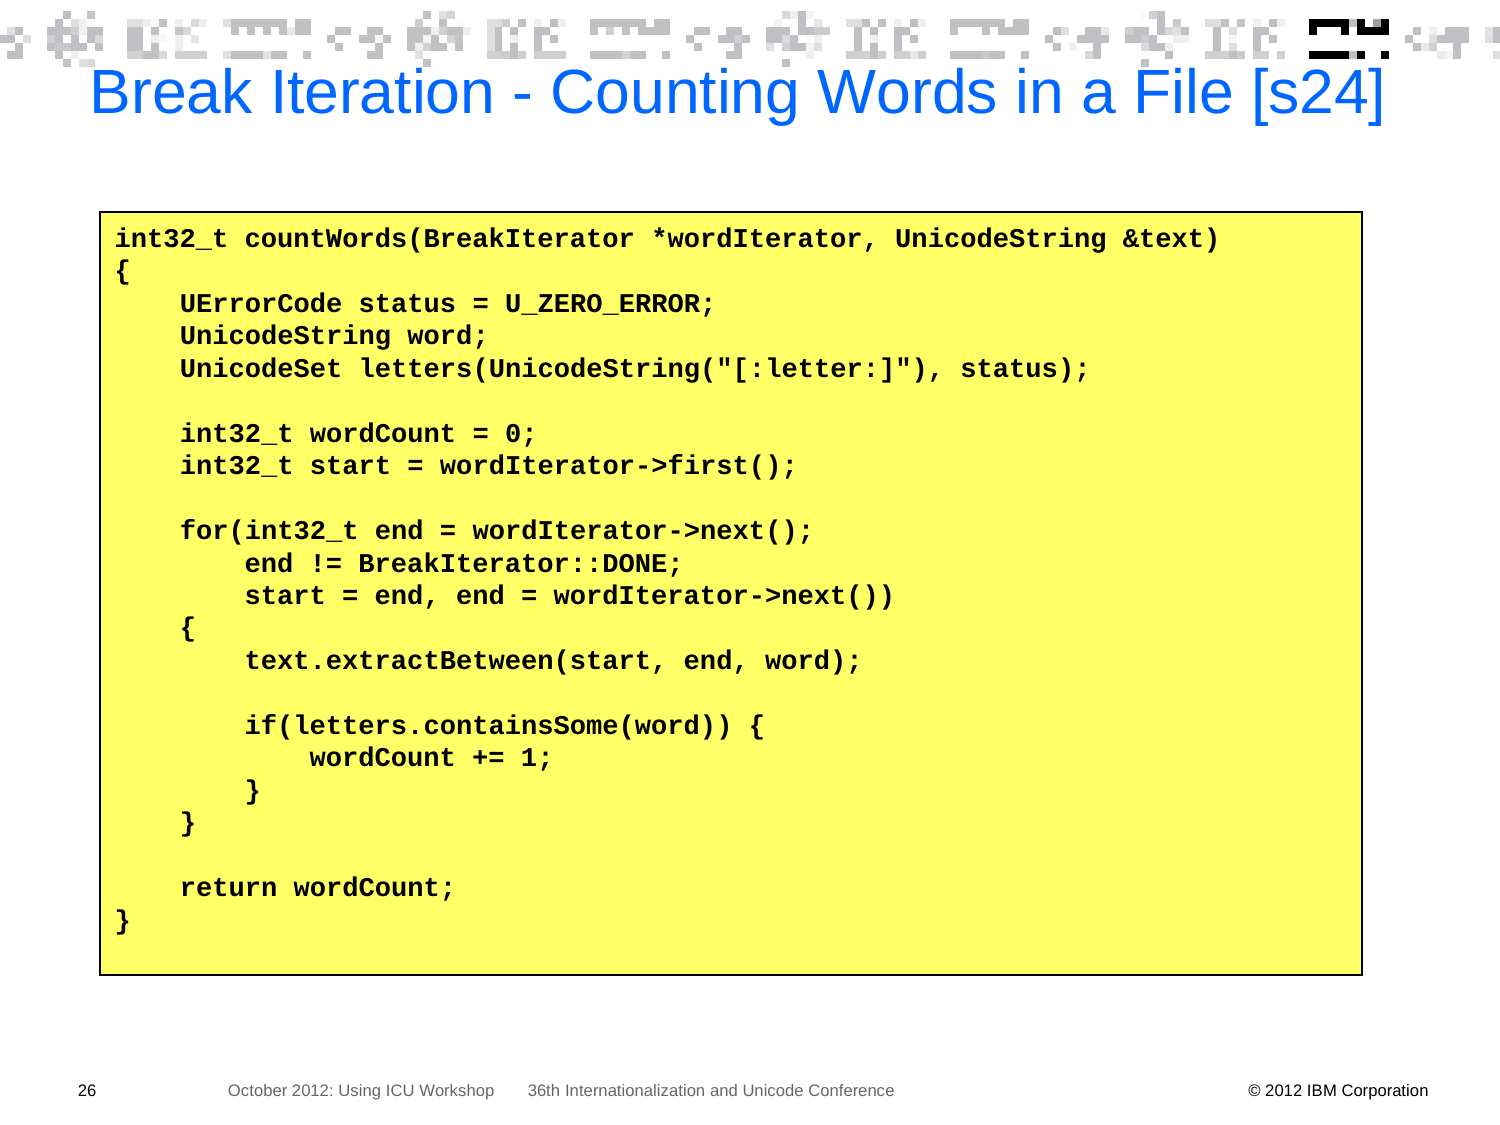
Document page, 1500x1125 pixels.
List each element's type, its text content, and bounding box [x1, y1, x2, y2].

title Break Iteration - Counting Words in a File [s24] [75, 37, 1426, 150]
picture [0, 0, 1500, 1066]
text_box int32_t countWords(BreakIterator *wordIterator, UnicodeString &text) { UErrorCode status = U_ZERO_ERROR; UnicodeString word; UnicodeSet letters(UnicodeString("[:letter:]"), status); int32_t wordCount = 0; int32_t start = wordIterator->first(); for(int32_t end = wordIterator->next(); end != BreakIterator::DONE; start = end, end = wordIterator->next()) { text.extractBetween(start, end, word); if(letters.containsSome(word)) { wordCount += 1; } } return wordCount; } [99, 212, 1363, 975]
